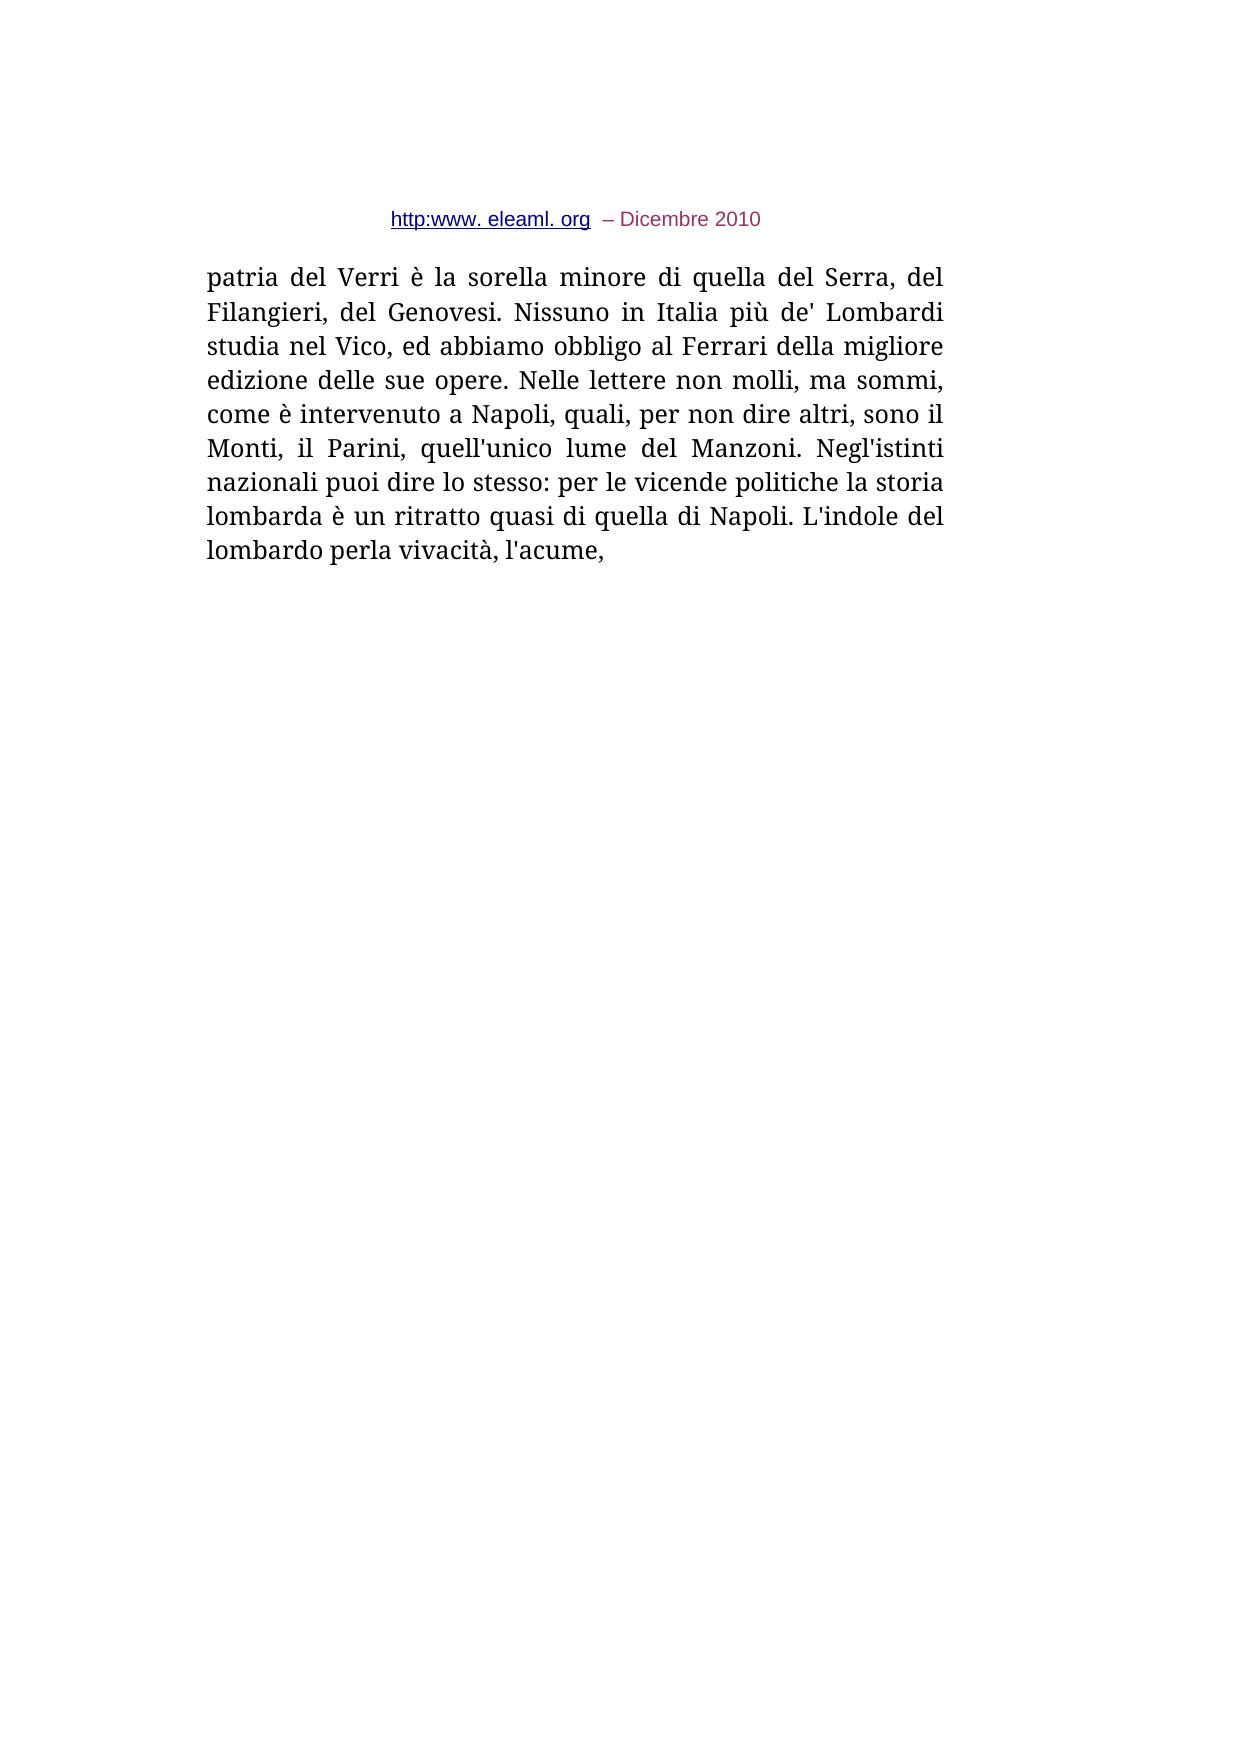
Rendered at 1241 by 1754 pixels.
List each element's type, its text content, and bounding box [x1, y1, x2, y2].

text patria del Verri è la sorella minore di quella del Serra, del Filangieri, del Genovesi. Nissuno in Italia più de' Lombardi studia nel Vico, ed abbiamo obbligo al Ferrari della migliore edizione delle sue opere. Nelle lettere non molli, ma sommi, come è intervenuto a Napoli, quali, per non dire altri, sono il Monti, il Parini, quell'unico lume del Manzoni. Negl'istinti nazionali puoi dire lo stesso: per le vicende politiche la storia lombarda è un ritratto quasi di quella di Napoli. L'indole del lombardo perla vivacità, l'acume, [207, 260, 945, 567]
